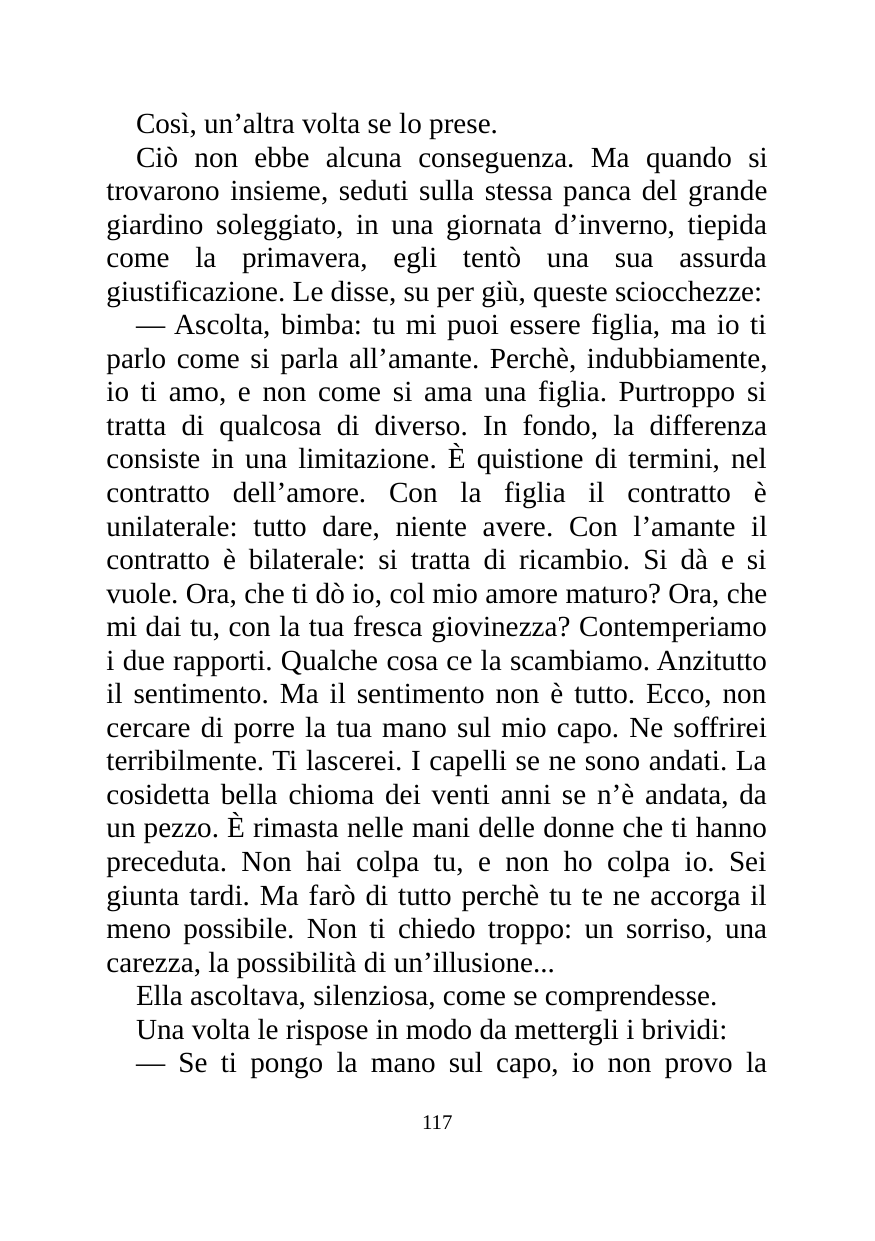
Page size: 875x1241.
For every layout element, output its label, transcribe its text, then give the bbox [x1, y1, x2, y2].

text Ella ascoltava, silenziosa, come se comprendesse. [106, 978, 768, 1012]
text Così, un’altra volta se lo prese. [106, 106, 768, 140]
text Ciò non ebbe alcuna conseguenza. Ma quando si trovarono insieme, seduti sulla stessa panca del grande giardino soleggiato, in una giornata d’inverno, tiepida come la primavera, egli tentò una sua assurda giustificazione. Le disse, su per giù, queste sciocchezze: [106, 140, 768, 307]
text — Se ti pongo la mano sul capo, io non provo la [106, 1045, 768, 1079]
text — Ascolta, bimba: tu mi puoi essere figlia, ma io ti parlo come si parla all’amante. Perchè, indubbiamente, io ti amo, e non come si ama una figlia. Purtroppo si tratta di qualcosa di diverso. In fondo, la differenza consiste in una limitazione. È quistione di termini, nel contratto dell’amore. Con la figlia il contratto è unilaterale: tutto dare, niente avere. Con l’amante il contratto è bilaterale: si tratta di ricambio. Si dà e si vuole. Ora, che ti dò io, col mio amore maturo? Ora, che mi dai tu, con la tua fresca giovinezza? Contemperiamo i due rapporti. Qualche cosa ce la scambiamo. Anzitutto il sentimento. Ma il sentimento non è tutto. Ecco, non cercare di porre la tua mano sul mio capo. Ne soffrirei terribilmente. Ti lascerei. I capelli se ne sono andati. La cosidetta bella chioma dei venti anni se n’è andata, da un pezzo. È rimasta nelle mani delle donne che ti hanno preceduta. Non hai colpa tu, e non ho colpa io. Sei giunta tardi. Ma farò di tutto perchè tu te ne accorga il meno possibile. Non ti chiedo troppo: un sorriso, una carezza, la possibilità di un’illusione... [106, 307, 768, 978]
text Una volta le rispose in modo da mettergli i brividi: [106, 1012, 768, 1045]
